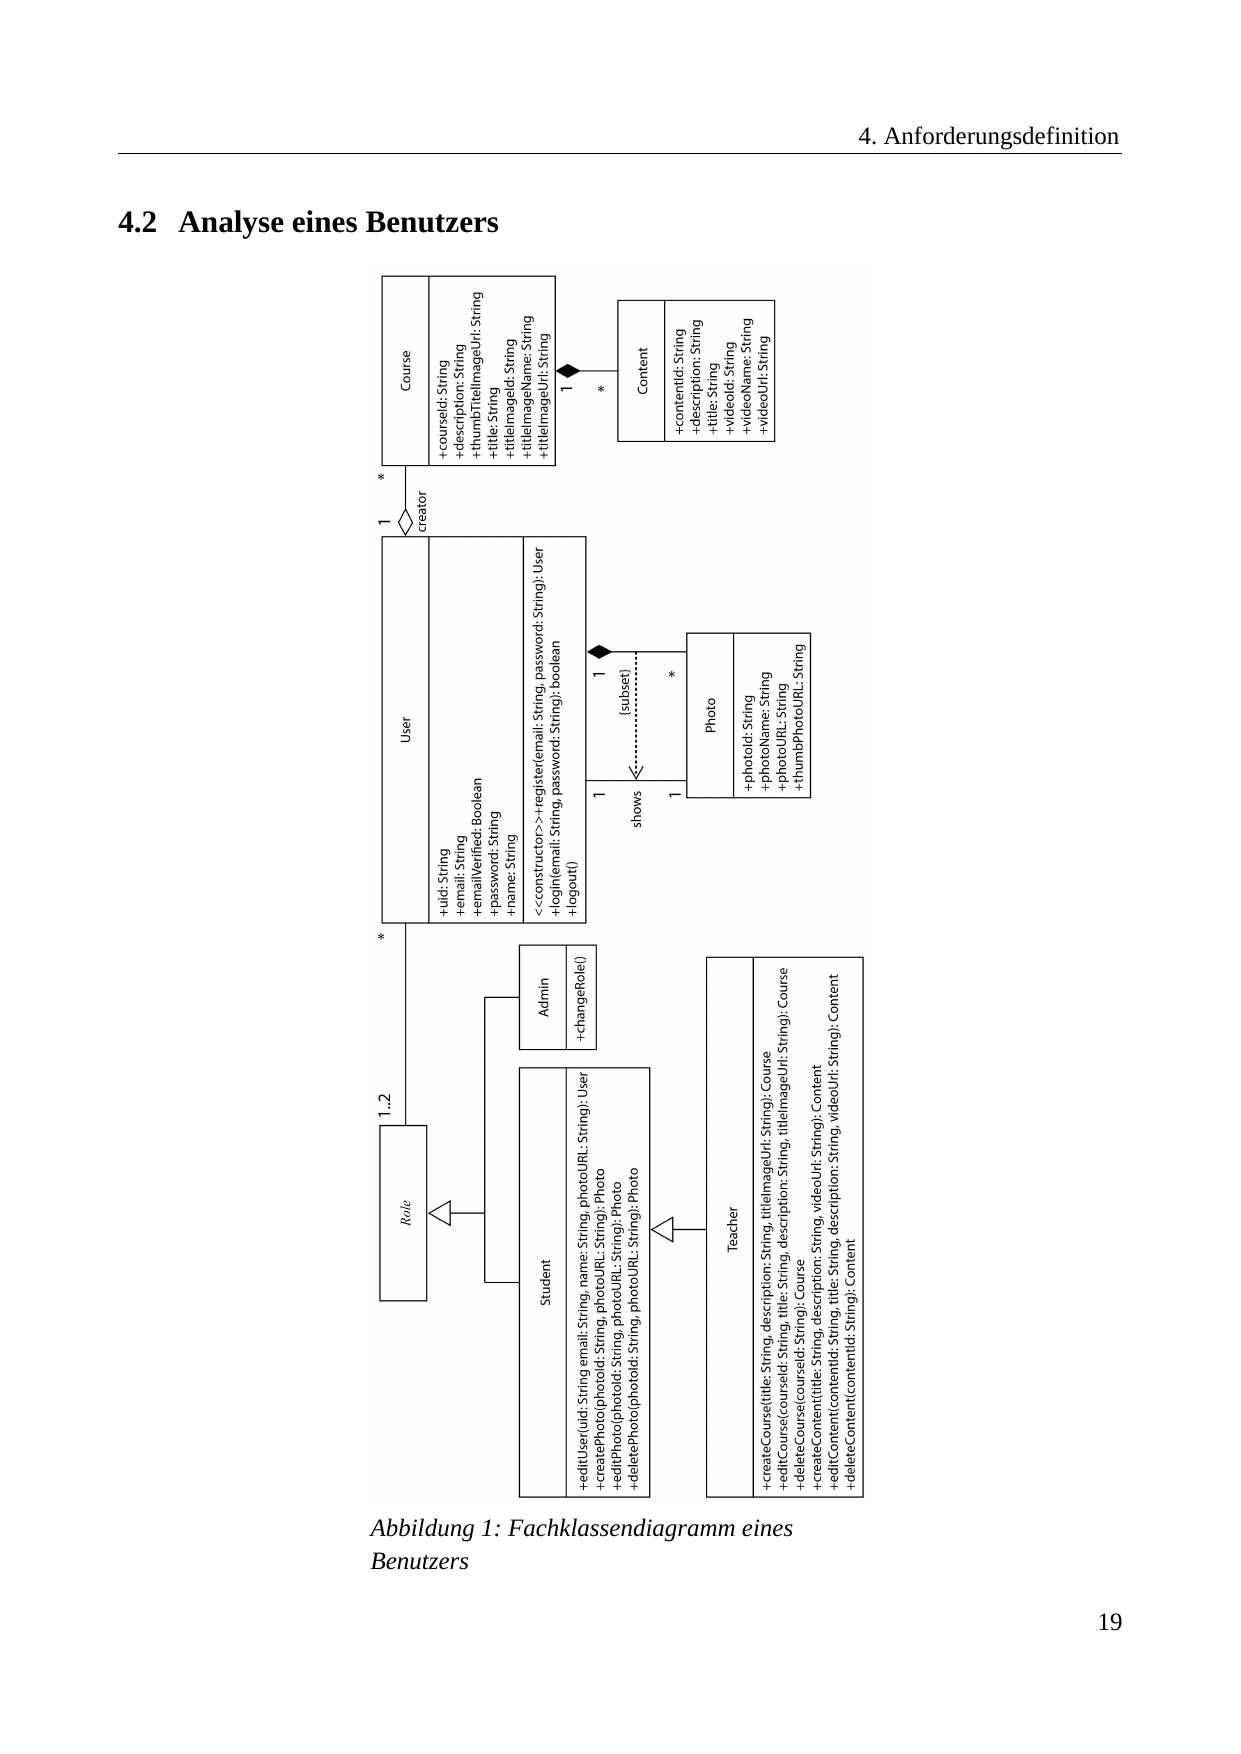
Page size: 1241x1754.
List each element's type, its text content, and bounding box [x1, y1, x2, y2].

subtitle Analyse eines Benutzers [118, 203, 1122, 239]
picture [370, 269, 870, 1504]
text Abbildung 1: Fachklassendiagramm eines Benutzers [370, 1504, 870, 1574]
